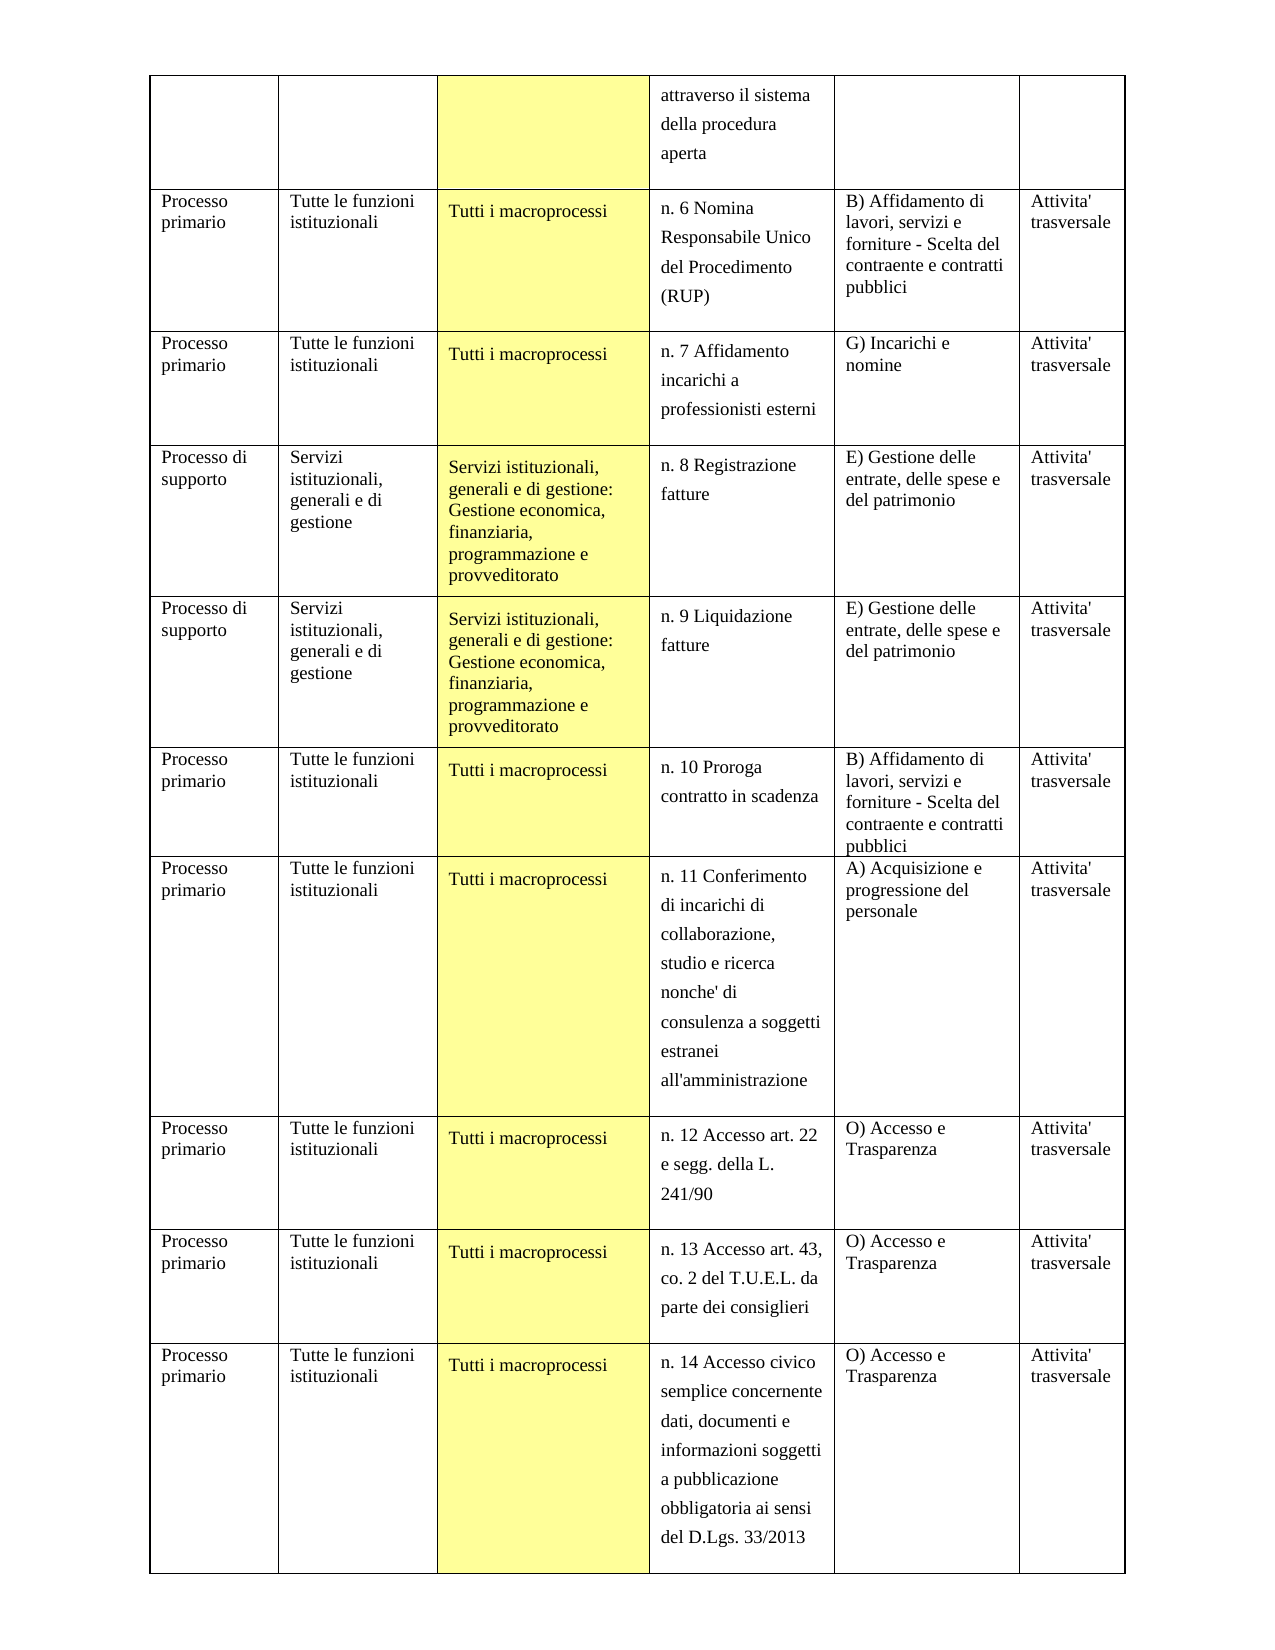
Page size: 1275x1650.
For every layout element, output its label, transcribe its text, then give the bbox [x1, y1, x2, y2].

table_cell n. 10 Proroga contratto in scadenza [650, 748, 834, 856]
table_cell Attivita' trasversale [1020, 446, 1124, 596]
table_cell Attivita' trasversale [1020, 1230, 1124, 1343]
table_cell E) Gestione delle entrate, delle spese e del patrimonio [835, 446, 1019, 596]
table_cell O) Accesso e Trasparenza [835, 1344, 1019, 1573]
table_cell Tutte le funzioni istituzionali [279, 857, 437, 1116]
table_cell attraverso il sistema della procedura aperta [650, 76, 834, 188]
table_cell [151, 76, 278, 188]
table_cell Attivita' trasversale [1020, 597, 1124, 747]
table_cell Tutti i macroprocessi [438, 1344, 649, 1573]
table_cell Processo di supporto [151, 597, 278, 747]
table_cell Attivita' trasversale [1020, 1117, 1124, 1229]
table_cell n. 13 Accesso art. 43, co. 2 del T.U.E.L. da parte dei consiglieri [650, 1230, 834, 1343]
table_cell n. 11 Conferimento di incarichi di collaborazione, studio e ricerca nonche' di consulenza a soggetti estranei all'amministrazione [650, 857, 834, 1116]
table_cell Servizi istituzionali, generali e di gestione [279, 597, 437, 747]
table_cell Tutte le funzioni istituzionali [279, 1117, 437, 1229]
table_cell Processo primario [151, 332, 278, 445]
table_cell n. 8 Registrazione fatture [650, 446, 834, 596]
table_cell Attivita' trasversale [1020, 190, 1124, 331]
table_cell Attivita' trasversale [1020, 748, 1124, 856]
table_cell Processo primario [151, 748, 278, 856]
table_cell Processo di supporto [151, 446, 278, 596]
table_cell Attivita' trasversale [1020, 1344, 1124, 1573]
table_cell Attivita' trasversale [1020, 857, 1124, 1116]
table_cell Processo primario [151, 1230, 278, 1343]
table_cell Tutti i macroprocessi [438, 857, 649, 1116]
table_cell Attivita' trasversale [1020, 332, 1124, 445]
table_cell Tutte le funzioni istituzionali [279, 1344, 437, 1573]
table_cell Tutte le funzioni istituzionali [279, 190, 437, 331]
table_cell n. 7 Affidamento incarichi a professionisti esterni [650, 332, 834, 445]
table_cell Tutte le funzioni istituzionali [279, 748, 437, 856]
table_cell [835, 76, 1019, 188]
table_cell Processo primario [151, 857, 278, 1116]
table_cell Servizi istituzionali, generali e di gestione: Gestione economica, finanziaria, programmazione e provveditorato [438, 446, 649, 596]
table_cell O) Accesso e Trasparenza [835, 1230, 1019, 1343]
table_cell Servizi istituzionali, generali e di gestione: Gestione economica, finanziaria, programmazione e provveditorato [438, 597, 649, 747]
table_cell B) Affidamento di lavori, servizi e forniture - Scelta del contraente e contratti pubblici [835, 748, 1019, 856]
table_cell Servizi istituzionali, generali e di gestione [279, 446, 437, 596]
table_cell Tutte le funzioni istituzionali [279, 1230, 437, 1343]
table_cell [438, 76, 649, 188]
table_cell Processo primario [151, 1117, 278, 1229]
table_cell Tutti i macroprocessi [438, 332, 649, 445]
table_cell E) Gestione delle entrate, delle spese e del patrimonio [835, 597, 1019, 747]
table_cell G) Incarichi e nomine [835, 332, 1019, 445]
table_cell [1020, 76, 1124, 188]
table_cell Processo primario [151, 1344, 278, 1573]
table_cell Tutti i macroprocessi [438, 748, 649, 856]
table_cell A) Acquisizione e progressione del personale [835, 857, 1019, 1116]
table_cell B) Affidamento di lavori, servizi e forniture - Scelta del contraente e contratti pubblici [835, 190, 1019, 331]
table_cell n. 14 Accesso civico semplice concernente dati, documenti e informazioni soggetti a pubblicazione obbligatoria ai sensi del D.Lgs. 33/2013 [650, 1344, 834, 1573]
table_cell [279, 76, 437, 188]
table_cell O) Accesso e Trasparenza [835, 1117, 1019, 1229]
table_cell Processo primario [151, 190, 278, 331]
table_cell Tutti i macroprocessi [438, 1230, 649, 1343]
table_cell Tutti i macroprocessi [438, 1117, 649, 1229]
table_cell Tutte le funzioni istituzionali [279, 332, 437, 445]
table_cell n. 12 Accesso art. 22 e segg. della L. 241/90 [650, 1117, 834, 1229]
table_cell Tutti i macroprocessi [438, 190, 649, 331]
table_cell n. 6 Nomina Responsabile Unico del Procedimento (RUP) [650, 190, 834, 331]
table_cell n. 9 Liquidazione fatture [650, 597, 834, 747]
